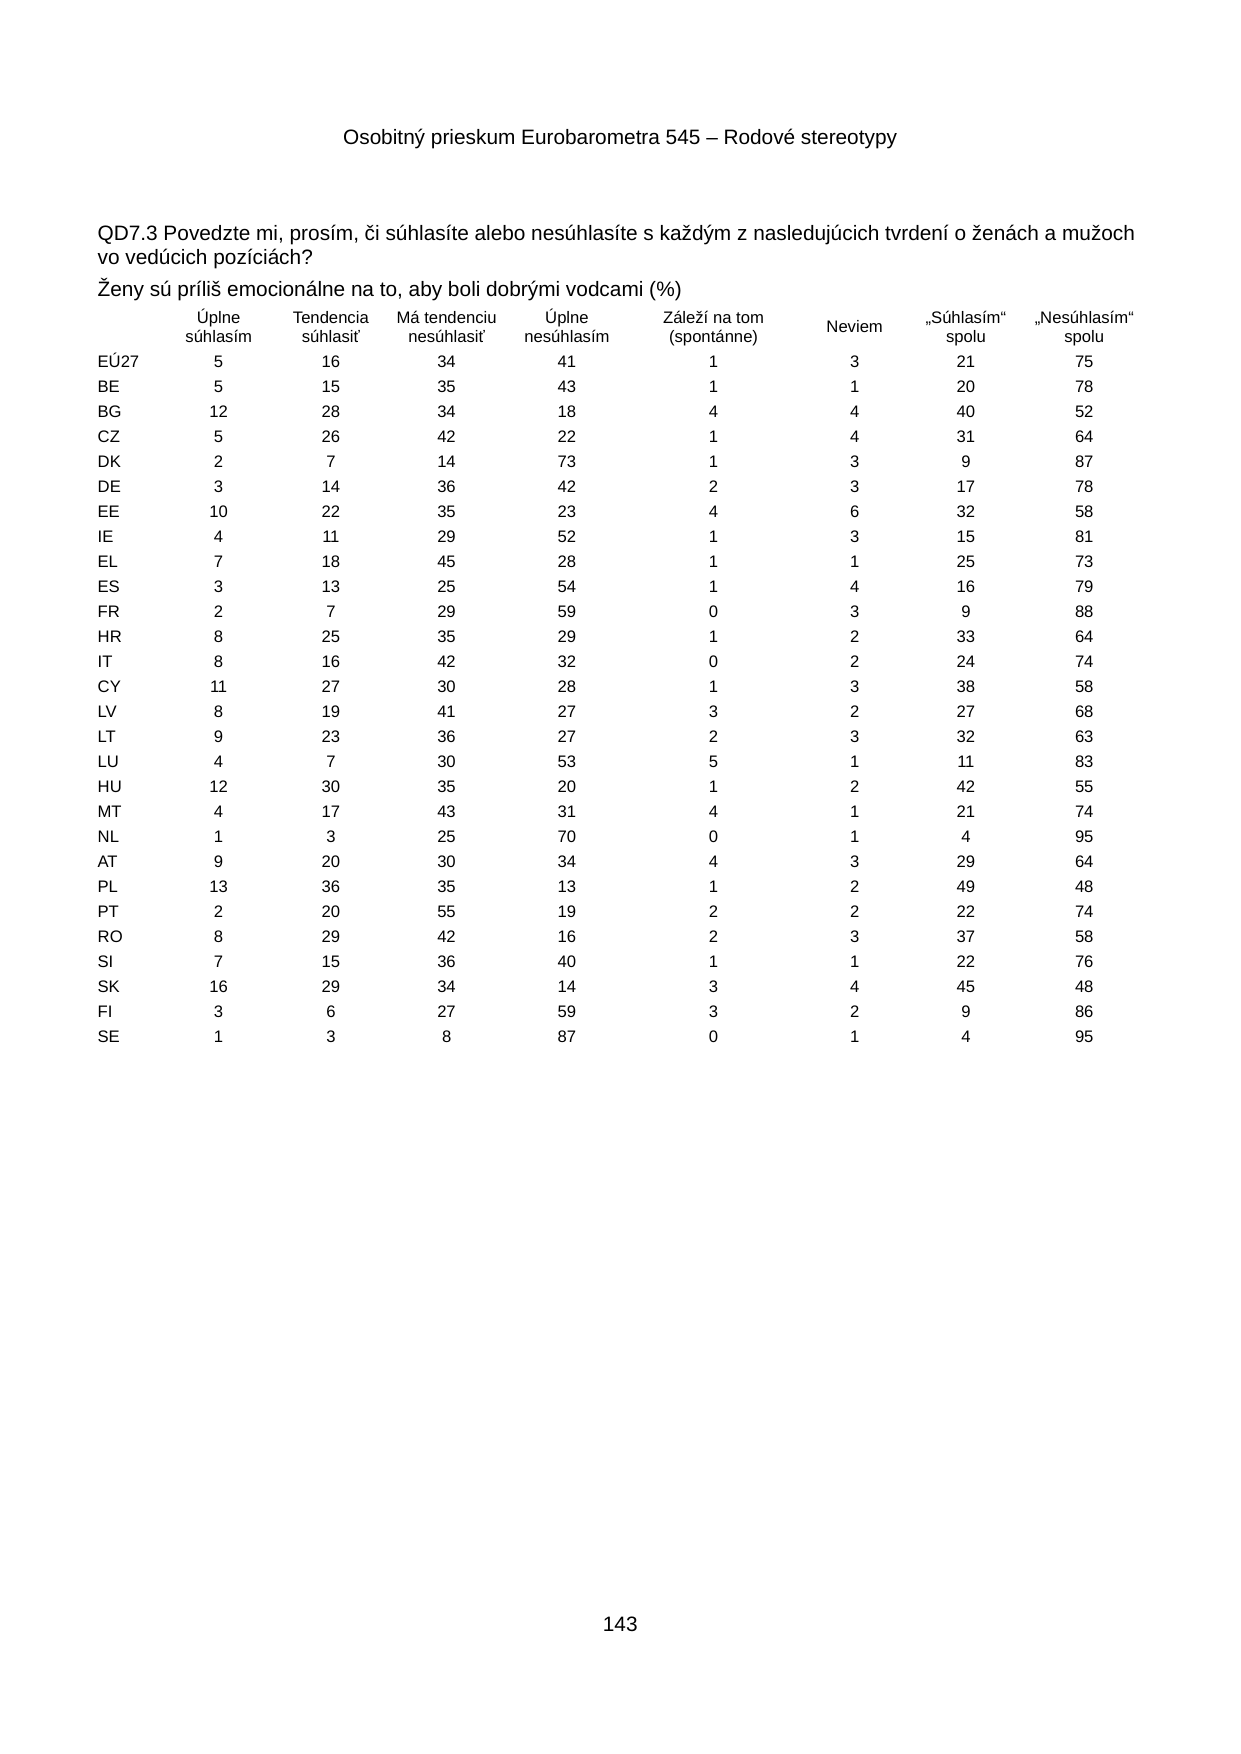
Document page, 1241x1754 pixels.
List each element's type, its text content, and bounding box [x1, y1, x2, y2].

table_cell SE [95, 1024, 162, 1049]
table_cell 9 [909, 999, 1022, 1024]
table_cell 0 [627, 649, 800, 674]
table_cell 3 [627, 999, 800, 1024]
table_cell 11 [162, 674, 275, 699]
table_cell Záleží na tom (spontánne) [627, 305, 800, 349]
table_cell MT [95, 799, 162, 824]
table_cell 42 [507, 474, 627, 499]
table_cell 30 [386, 749, 507, 774]
table_cell 25 [275, 624, 386, 649]
table_cell [95, 305, 162, 349]
table_cell 8 [386, 1024, 507, 1049]
table_cell 32 [507, 649, 627, 674]
table_cell BE [95, 374, 162, 399]
table_cell 6 [275, 999, 386, 1024]
table_cell 37 [909, 924, 1022, 949]
table_cell 79 [1022, 574, 1146, 599]
table_cell 5 [162, 424, 275, 449]
table_cell 35 [386, 774, 507, 799]
table_cell 9 [162, 849, 275, 874]
table_cell 1 [627, 449, 800, 474]
table_cell 2 [162, 899, 275, 924]
table_cell 5 [162, 374, 275, 399]
table_cell 27 [507, 724, 627, 749]
table_cell 76 [1022, 949, 1146, 974]
table_cell 36 [386, 949, 507, 974]
table_cell PT [95, 899, 162, 924]
table_cell 58 [1022, 499, 1146, 524]
table_cell 23 [275, 724, 386, 749]
table_cell AT [95, 849, 162, 874]
table_cell 42 [386, 649, 507, 674]
table_cell 6 [800, 499, 909, 524]
table_cell 1 [800, 549, 909, 574]
table_cell 58 [1022, 674, 1146, 699]
table_cell Neviem [800, 305, 909, 349]
table_cell 20 [275, 849, 386, 874]
table_cell 9 [909, 449, 1022, 474]
table_cell 3 [627, 699, 800, 724]
table_cell 2 [627, 724, 800, 749]
table_cell 3 [800, 524, 909, 549]
table_cell 12 [162, 399, 275, 424]
table_cell FR [95, 599, 162, 624]
table_cell 42 [386, 424, 507, 449]
table_cell 45 [909, 974, 1022, 999]
table_cell 23 [507, 499, 627, 524]
table_cell 25 [909, 549, 1022, 574]
table_cell 3 [162, 574, 275, 599]
table_cell Úplne súhlasím [162, 305, 275, 349]
table_cell LT [95, 724, 162, 749]
table_cell 4 [162, 749, 275, 774]
table_cell 27 [275, 674, 386, 699]
table_cell 3 [275, 1024, 386, 1049]
table_cell 49 [909, 874, 1022, 899]
table_cell Ženy sú príliš emocionálne na to, aby boli dobrými vodcami (%) [95, 273, 1146, 305]
table_cell 64 [1022, 624, 1146, 649]
table_cell 41 [386, 699, 507, 724]
table_cell 4 [800, 574, 909, 599]
table_cell 17 [275, 799, 386, 824]
table_cell 55 [1022, 774, 1146, 799]
table_cell 3 [800, 349, 909, 374]
table_cell 34 [386, 399, 507, 424]
table_cell 54 [507, 574, 627, 599]
table_cell 30 [275, 774, 386, 799]
table_cell 4 [800, 424, 909, 449]
table_cell 87 [1022, 449, 1146, 474]
table_cell LU [95, 749, 162, 774]
table_cell 45 [386, 549, 507, 574]
table_cell 42 [386, 924, 507, 949]
table_cell 2 [800, 699, 909, 724]
table_cell IE [95, 524, 162, 549]
table_cell HR [95, 624, 162, 649]
table_cell 78 [1022, 374, 1146, 399]
table_cell 59 [507, 999, 627, 1024]
table_cell 52 [1022, 399, 1146, 424]
table_cell 27 [909, 699, 1022, 724]
table_cell EL [95, 549, 162, 574]
table_cell 16 [275, 649, 386, 674]
table_cell 14 [386, 449, 507, 474]
table_cell 1 [627, 949, 800, 974]
table_cell 64 [1022, 849, 1146, 874]
table_cell 8 [162, 649, 275, 674]
table_cell 81 [1022, 524, 1146, 549]
table_cell 1 [800, 749, 909, 774]
table_cell 25 [386, 824, 507, 849]
table_cell 95 [1022, 824, 1146, 849]
table_cell 35 [386, 624, 507, 649]
table_cell 0 [627, 1024, 800, 1049]
table_cell 4 [162, 799, 275, 824]
table_cell 1 [627, 624, 800, 649]
table_cell Má tendenciu nesúhlasiť [386, 305, 507, 349]
table_cell 1 [800, 949, 909, 974]
table_cell 3 [275, 824, 386, 849]
table_cell 15 [275, 374, 386, 399]
table_cell 22 [507, 424, 627, 449]
table_cell 18 [275, 549, 386, 574]
table_cell 18 [507, 399, 627, 424]
table_cell EÚ27 [95, 349, 162, 374]
table_cell 32 [909, 724, 1022, 749]
table_cell 2 [800, 999, 909, 1024]
table_cell 1 [627, 574, 800, 599]
table_cell 1 [800, 374, 909, 399]
table_cell 0 [627, 599, 800, 624]
table_cell 29 [909, 849, 1022, 874]
table_cell 1 [627, 674, 800, 699]
table_cell 35 [386, 874, 507, 899]
table_cell ES [95, 574, 162, 599]
table_cell 59 [507, 599, 627, 624]
table_cell 27 [386, 999, 507, 1024]
table_cell 16 [162, 974, 275, 999]
table_cell 0 [627, 824, 800, 849]
table_cell 58 [1022, 924, 1146, 949]
table_cell 8 [162, 924, 275, 949]
table_cell 83 [1022, 749, 1146, 774]
table_cell 48 [1022, 874, 1146, 899]
table_cell 35 [386, 499, 507, 524]
table_cell 13 [507, 874, 627, 899]
table_cell 22 [275, 499, 386, 524]
table_cell 29 [507, 624, 627, 649]
table_cell EE [95, 499, 162, 524]
table_cell CZ [95, 424, 162, 449]
table_cell 16 [507, 924, 627, 949]
table_cell 4 [162, 524, 275, 549]
table_cell 3 [800, 474, 909, 499]
table_cell „Nesúhlasím“ spolu [1022, 305, 1146, 349]
table_cell 13 [275, 574, 386, 599]
table_cell 1 [162, 824, 275, 849]
table_cell 31 [909, 424, 1022, 449]
table_cell 2 [162, 449, 275, 474]
table_cell 4 [627, 399, 800, 424]
table_cell 21 [909, 349, 1022, 374]
table_cell 2 [627, 924, 800, 949]
table_cell 3 [162, 474, 275, 499]
table_cell 10 [162, 499, 275, 524]
table_cell 68 [1022, 699, 1146, 724]
table_cell 16 [275, 349, 386, 374]
table_cell HU [95, 774, 162, 799]
table_cell 29 [386, 599, 507, 624]
table_cell 28 [507, 674, 627, 699]
table_cell 4 [627, 799, 800, 824]
table_cell 19 [275, 699, 386, 724]
table_cell 40 [909, 399, 1022, 424]
table_cell 27 [507, 699, 627, 724]
table_cell CY [95, 674, 162, 699]
table_cell 30 [386, 849, 507, 874]
table_cell 78 [1022, 474, 1146, 499]
table_cell 34 [386, 974, 507, 999]
table_cell 70 [507, 824, 627, 849]
table_cell 28 [275, 399, 386, 424]
table_cell 5 [627, 749, 800, 774]
table_cell 1 [627, 524, 800, 549]
table_cell 4 [909, 1024, 1022, 1049]
table_cell 8 [162, 699, 275, 724]
table_cell 75 [1022, 349, 1146, 374]
table_cell 1 [800, 1024, 909, 1049]
table_cell 64 [1022, 424, 1146, 449]
table_cell IT [95, 649, 162, 674]
table_cell 3 [800, 849, 909, 874]
table_cell Úplne nesúhlasím [507, 305, 627, 349]
table_cell 2 [162, 599, 275, 624]
table_cell 7 [275, 749, 386, 774]
table_cell 43 [386, 799, 507, 824]
table_cell 73 [1022, 549, 1146, 574]
table_cell 42 [909, 774, 1022, 799]
table_cell 2 [627, 474, 800, 499]
table_cell 4 [627, 849, 800, 874]
table_cell 29 [275, 974, 386, 999]
table_cell 73 [507, 449, 627, 474]
table_cell 48 [1022, 974, 1146, 999]
table_cell 12 [162, 774, 275, 799]
table_cell 95 [1022, 1024, 1146, 1049]
table_cell 34 [507, 849, 627, 874]
table_cell 1 [800, 799, 909, 824]
table_cell 13 [162, 874, 275, 899]
table_cell 2 [800, 874, 909, 899]
table_cell 7 [275, 449, 386, 474]
table_cell 35 [386, 374, 507, 399]
table_cell „Súhlasím“ spolu [909, 305, 1022, 349]
table_cell 15 [909, 524, 1022, 549]
table_cell 1 [162, 1024, 275, 1049]
table_cell 14 [275, 474, 386, 499]
table_cell Tendencia súhlasiť [275, 305, 386, 349]
table_cell 34 [386, 349, 507, 374]
table_cell 87 [507, 1024, 627, 1049]
table_cell 88 [1022, 599, 1146, 624]
table_cell 1 [627, 549, 800, 574]
table_cell 74 [1022, 799, 1146, 824]
table_cell 3 [800, 924, 909, 949]
table_cell 22 [909, 949, 1022, 974]
table_cell 55 [386, 899, 507, 924]
table_cell SI [95, 949, 162, 974]
table_cell 3 [627, 974, 800, 999]
table_cell DE [95, 474, 162, 499]
table_cell RO [95, 924, 162, 949]
table_cell 20 [507, 774, 627, 799]
table_cell 9 [909, 599, 1022, 624]
table_cell 3 [800, 449, 909, 474]
table_cell 4 [800, 974, 909, 999]
table_cell 3 [162, 999, 275, 1024]
table_cell 15 [275, 949, 386, 974]
table_cell 2 [800, 774, 909, 799]
table_cell 5 [162, 349, 275, 374]
table_cell 7 [162, 949, 275, 974]
table_cell LV [95, 699, 162, 724]
table_cell 29 [386, 524, 507, 549]
table_cell 36 [386, 474, 507, 499]
table_cell 40 [507, 949, 627, 974]
table_header QD7.3 Povedzte mi, prosím, či súhlasíte alebo nesúhlasíte s každým z nasledujúcich tvrdení o ženách a mužoch vo vedúcich pozíciách? [95, 217, 1146, 272]
table_cell 2 [800, 649, 909, 674]
table_cell 16 [909, 574, 1022, 599]
table_cell 3 [800, 674, 909, 699]
table_cell 63 [1022, 724, 1146, 749]
table_cell 20 [275, 899, 386, 924]
table_cell 8 [162, 624, 275, 649]
table_cell 3 [800, 599, 909, 624]
table_cell 31 [507, 799, 627, 824]
table_cell 2 [800, 899, 909, 924]
table_cell 9 [162, 724, 275, 749]
table_cell BG [95, 399, 162, 424]
table_cell 33 [909, 624, 1022, 649]
table_cell 14 [507, 974, 627, 999]
table_cell 86 [1022, 999, 1146, 1024]
table_cell 74 [1022, 899, 1146, 924]
table_cell 74 [1022, 649, 1146, 674]
table_cell 1 [627, 374, 800, 399]
table_cell DK [95, 449, 162, 474]
table_cell 11 [275, 524, 386, 549]
table_cell 17 [909, 474, 1022, 499]
table_cell 4 [627, 499, 800, 524]
table_cell 1 [627, 774, 800, 799]
table_cell 30 [386, 674, 507, 699]
table_cell 19 [507, 899, 627, 924]
table_cell 32 [909, 499, 1022, 524]
table_cell FI [95, 999, 162, 1024]
table_cell 1 [800, 824, 909, 849]
table_cell 52 [507, 524, 627, 549]
table_cell 36 [386, 724, 507, 749]
table_cell 4 [800, 399, 909, 424]
table_cell 1 [627, 424, 800, 449]
table_cell 2 [627, 899, 800, 924]
table_cell 22 [909, 899, 1022, 924]
table_cell NL [95, 824, 162, 849]
table_cell 24 [909, 649, 1022, 674]
table_cell SK [95, 974, 162, 999]
table_cell 1 [627, 874, 800, 899]
table_cell 21 [909, 799, 1022, 824]
table_cell 7 [275, 599, 386, 624]
table_cell 38 [909, 674, 1022, 699]
table_cell 3 [800, 724, 909, 749]
table_cell 4 [909, 824, 1022, 849]
table_cell PL [95, 874, 162, 899]
table_cell 20 [909, 374, 1022, 399]
table_cell 11 [909, 749, 1022, 774]
table_cell 28 [507, 549, 627, 574]
table_cell 41 [507, 349, 627, 374]
table_cell 43 [507, 374, 627, 399]
table_cell 25 [386, 574, 507, 599]
table_cell 7 [162, 549, 275, 574]
table_cell 2 [800, 624, 909, 649]
table_cell 53 [507, 749, 627, 774]
table_cell 29 [275, 924, 386, 949]
table_cell 1 [627, 349, 800, 374]
table_cell 26 [275, 424, 386, 449]
table_cell 36 [275, 874, 386, 899]
